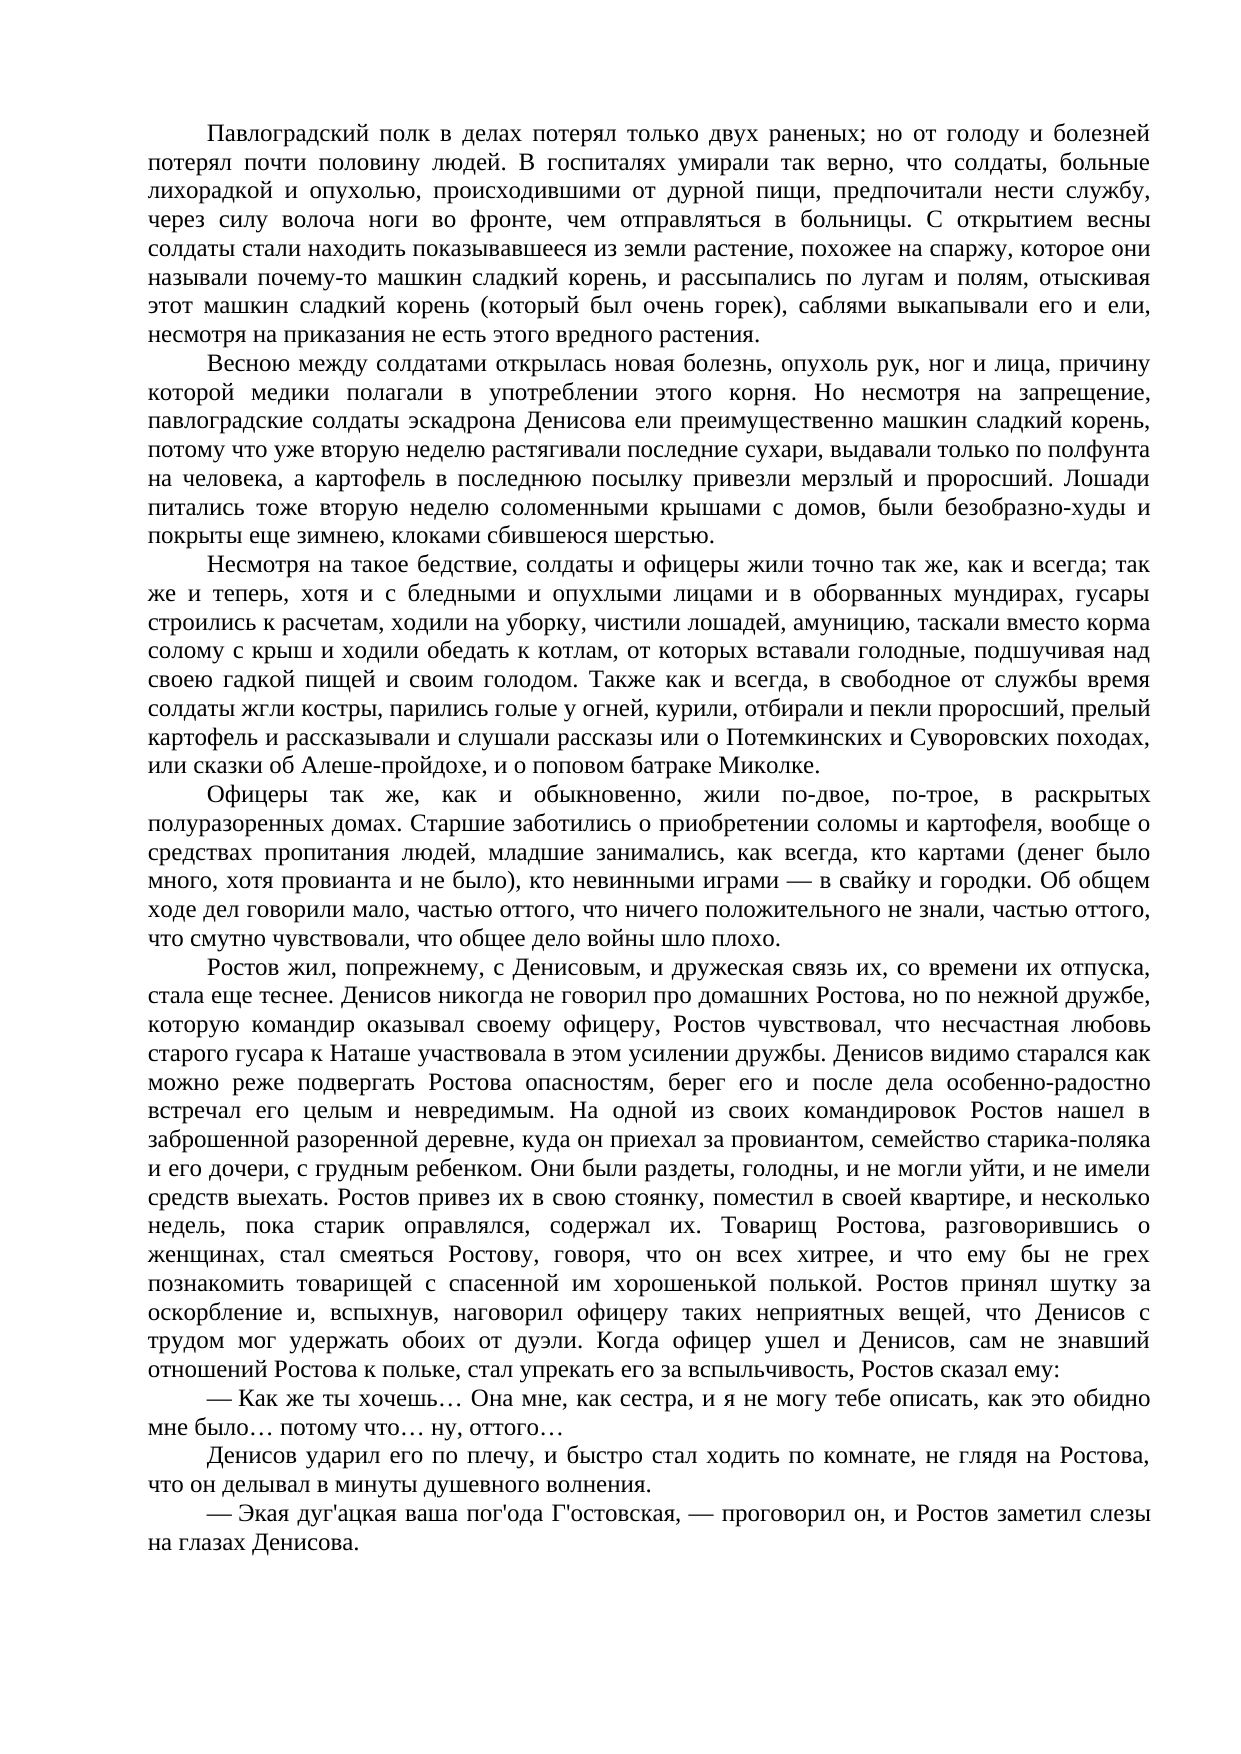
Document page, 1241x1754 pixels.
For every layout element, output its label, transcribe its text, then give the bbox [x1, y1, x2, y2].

text Офицеры так же, как и обыкновенно, жили по-двое, по-трое, в раскрытых полуразоренных домах. Старшие заботились о приобретении соломы и картофеля, вообще о средствах пропитания людей, младшие занимались, как всегда, кто картами (денег было много, хотя провианта и не было), кто невинными играми — в свайку и городки. Об общем ходе дел говорили мало, частью оттого, что ничего положительного не знали, частью оттого, что смутно чувствовали, что общее дело войны шло плохо. [148, 779, 1152, 952]
text Весною между солдатами открылась новая болезнь, опухоль рук, ног и лица, причину которой медики полагали в употреблении этого корня. Но несмотря на запрещение, павлоградские солдаты эскадрона Денисова ели преимущественно машкин сладкий корень, потому что уже вторую неделю растягивали последние сухари, выдавали только по полфунта на человека, а картофель в последнюю посылку привезли мерзлый и проросший. Лошади питались тоже вторую неделю соломенными крышами с домов, были безобразно-худы и покрыты еще зимнею, клоками сбившеюся шерстью. [148, 348, 1152, 549]
text Ростов жил, попрежнему, с Денисовым, и дружеская связь их, со времени их отпуска, стала еще теснее. Денисов никогда не говорил про домашних Ростова, но по нежной дружбе, которую командир оказывал своему офицеру, Ростов чувствовал, что несчастная любовь старого гусара к Наташе участвовала в этом усилении дружбы. Денисов видимо старался как можно реже подвергать Ростова опасностям, берег его и после дела особенно-радостно встречал его целым и невредимым. На одной из своих командировок Ростов нашел в заброшенной разоренной деревне, куда он приехал за провиантом, семейство старика-поляка и его дочери, с грудным ребенком. Они были раздеты, голодны, и не могли уйти, и не имели средств выехать. Ростов привез их в свою стоянку, поместил в своей квартире, и несколько недель, пока старик оправлялся, содержал их. Товарищ Ростова, разговорившись о женщинах, стал смеяться Ростову, говоря, что он всех хитрее, и что ему бы не грех познакомить товарищей с спасенной им хорошенькой полькой. Ростов принял шутку за оскорбление и, вспыхнув, наговорил офицеру таких неприятных вещей, что Денисов с трудом мог удержать обоих от дуэли. Когда офицер ушел и Денисов, сам не знавший отношений Ростова к польке, стал упрекать его за вспыльчивость, Ростов сказал ему: [148, 952, 1152, 1383]
text Денисов ударил его по плечу, и быстро стал ходить по комнате, не глядя на Ростова, что он делывал в минуты душевного волнения. [148, 1441, 1152, 1498]
text — Как же ты хочешь… Она мне, как сестра, и я не могу тебе описать, как это обидно мне было… потому что… ну, оттого… [148, 1383, 1152, 1441]
text Павлоградский полк в делах потерял только двух раненых; но от голоду и болезней потерял почти половину людей. В госпиталях умирали так верно, что солдаты, больные лихорадкой и опухолью, происходившими от дурной пищи, предпочитали нести службу, через силу волоча ноги во фронте, чем отправляться в больницы. С открытием весны солдаты стали находить показывавшееся из земли растение, похожее на спаржу, которое они называли почему-то машкин сладкий корень, и рассыпались по лугам и полям, отыскивая этот машкин сладкий корень (который был очень горек), саблями выкапывали его и ели, несмотря на приказания не есть этого вредного растения. [148, 118, 1152, 348]
text — Экая дуг'ацкая ваша пог'ода Г'остовская, — проговорил он, и Ростов заметил слезы на глазах Денисова. [148, 1498, 1152, 1556]
text Несмотря на такое бедствие, солдаты и офицеры жили точно так же, как и всегда; так же и теперь, хотя и с бледными и опухлыми лицами и в оборванных мундирах, гусары строились к расчетам, ходили на уборку, чистили лошадей, амуницию, таскали вместо корма солому с крыш и ходили обедать к котлам, от которых вставали голодные, подшучивая над своею гадкой пищей и своим голодом. Также как и всегда, в свободное от службы время солдаты жгли костры, парились голые у огней, курили, отбирали и пекли проросший, прелый картофель и рассказывали и слушали рассказы или о Потемкинских и Суворовских походах, или сказки об Алеше-пройдохе, и о поповом батраке Миколке. [148, 549, 1152, 779]
